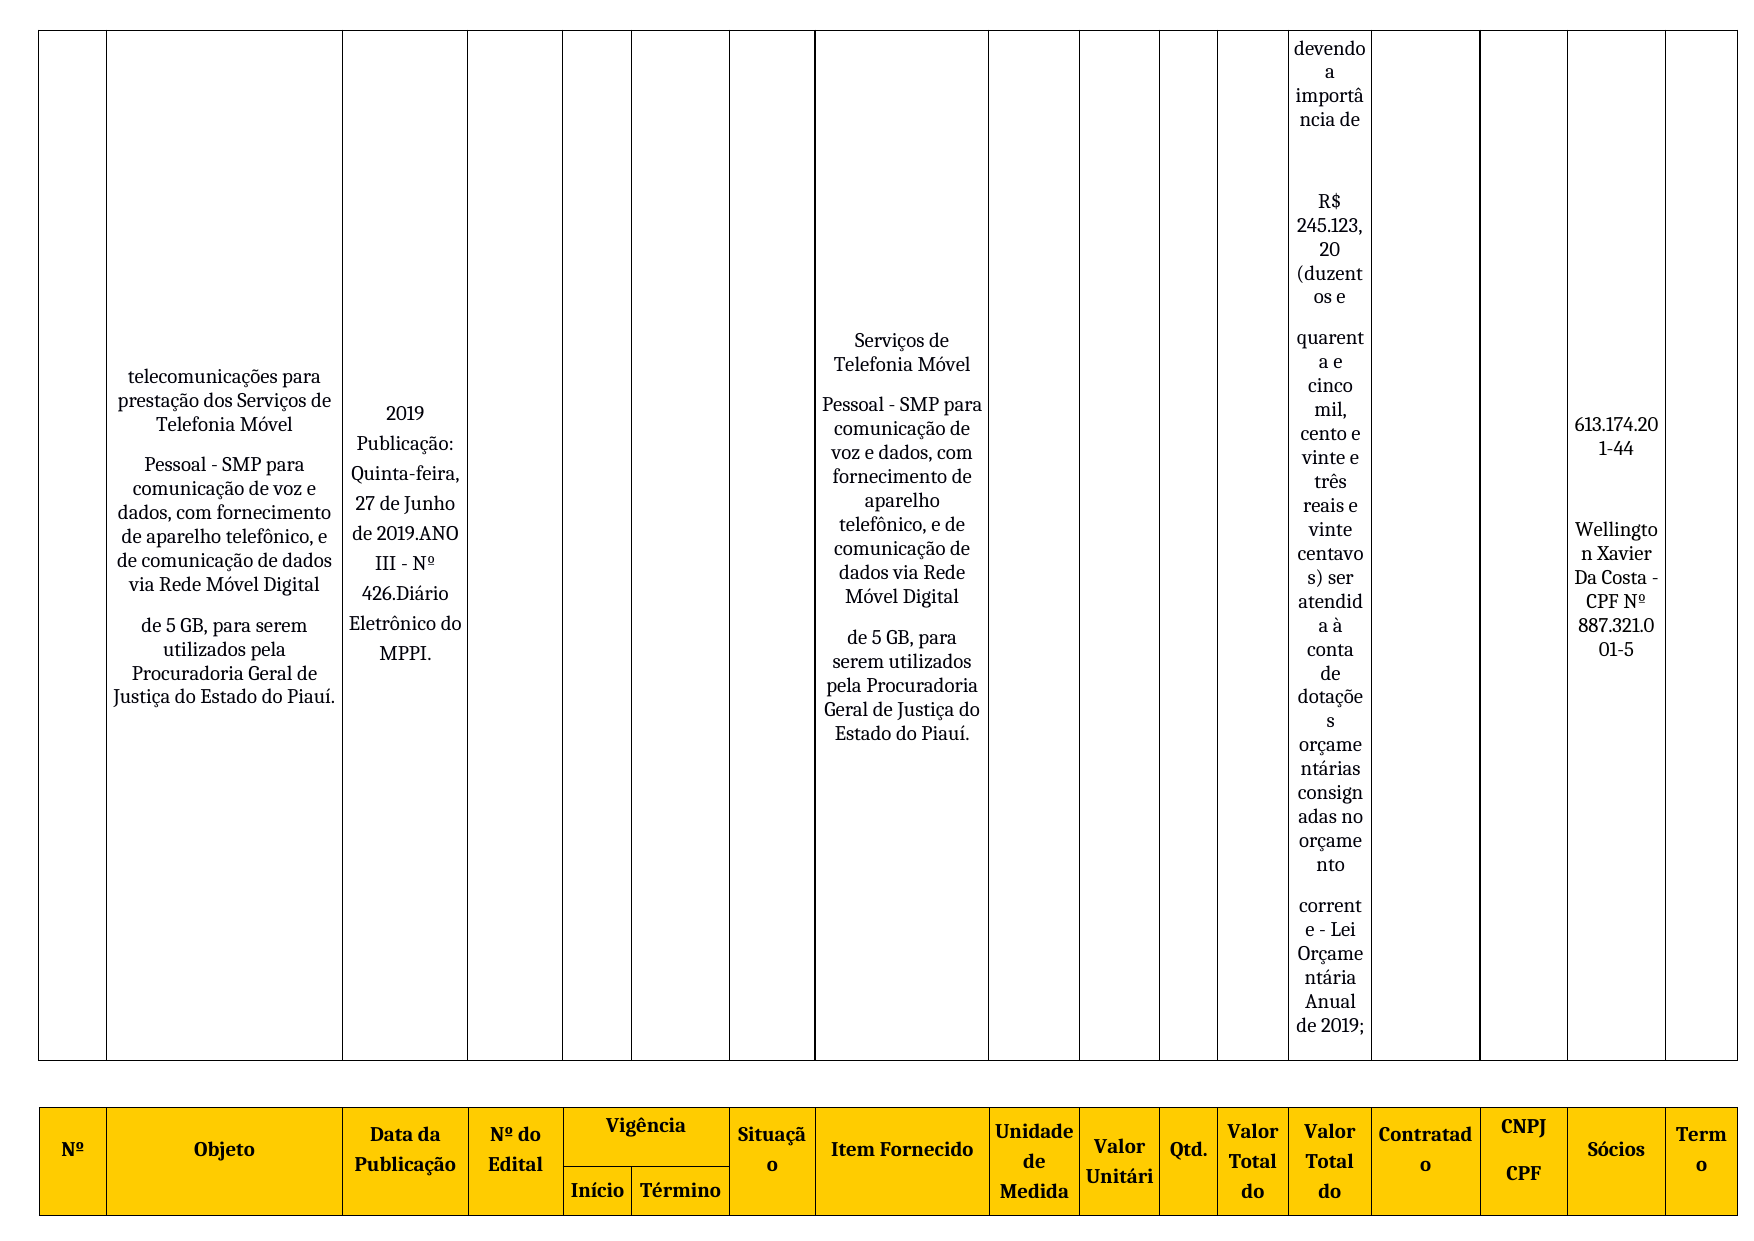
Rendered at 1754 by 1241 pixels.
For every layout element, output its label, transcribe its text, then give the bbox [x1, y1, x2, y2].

table_header Item Fornecido [816, 1108, 989, 1215]
table_header Valor Total do [1289, 1108, 1371, 1215]
table_cell 2019 Publicação: Quinta-feira, 27 de Junho de 2019.ANO III - Nº 426.Diário Eletrônico do MPPI. [343, 31, 467, 1060]
table_header Nº do Edital [469, 1108, 563, 1215]
table_header Data da Publicação [343, 1108, 468, 1215]
table_header Sócios [1568, 1108, 1665, 1215]
table_cell [632, 31, 729, 1060]
table_cell - [1218, 31, 1288, 1060]
table_cell Serviços de Telefonia Móvel Pessoal - SMP para comunicação de voz e dados, com fornecimento de aparelho telefônico, e de comunicação de dados via Rede Móvel Digital de 5 GB, para serem utilizados pela Procuradoria Geral de Justiça do Estado do Piauí. [816, 31, 988, 1060]
table_header Nº [40, 1108, 106, 1215]
table_cell [730, 31, 814, 1060]
table_header Vigência [564, 1108, 729, 1166]
table_cell [39, 31, 106, 1060]
table_header CNPJ CPF [1481, 1108, 1567, 1215]
table_cell [1481, 31, 1567, 1060]
table_header Qtd. [1160, 1108, 1217, 1215]
table_cell - [1160, 31, 1217, 1060]
table_cell Início [564, 1167, 631, 1215]
table_cell [563, 31, 631, 1060]
table_cell [468, 31, 562, 1060]
table_header Valor Unitári [1080, 1108, 1159, 1215]
table_header Unidade de Medida [990, 1108, 1079, 1215]
table_cell Término [632, 1167, 729, 1215]
table_header Termo [1666, 1108, 1737, 1215]
table_header Valor Total do [1218, 1108, 1288, 1215]
table_header Objeto [107, 1108, 342, 1215]
table_cell - [1080, 31, 1159, 1060]
table_cell 613.174.201-44 Wellington Xavier Da Costa - CPF Nº 887.321.001-5 [1568, 31, 1665, 1060]
table_cell [1372, 31, 1479, 1060]
table_cell telecomunicações para prestação dos Serviços de Telefonia Móvel Pessoal - SMP para comunicação de voz e dados, com fornecimento de aparelho telefônico, e de comunicação de dados via Rede Móvel Digital de 5 GB, para serem utilizados pela Procuradoria Geral de Justiça do Estado do Piauí. [107, 31, 342, 1060]
table_cell devendo a importância de R$ 245.123,20 (duzentos e quarenta e cinco mil, cento e vinte e três reais e vinte centavos) ser atendida à conta de dotações orçamentárias consignadas no orçamento corrente - Lei Orçamentária Anual de 2019; [1289, 31, 1371, 1060]
table_header Contratado [1372, 1108, 1480, 1215]
table_header Situação [730, 1108, 815, 1215]
table_cell [1666, 31, 1737, 1060]
table_cell - [989, 31, 1079, 1060]
